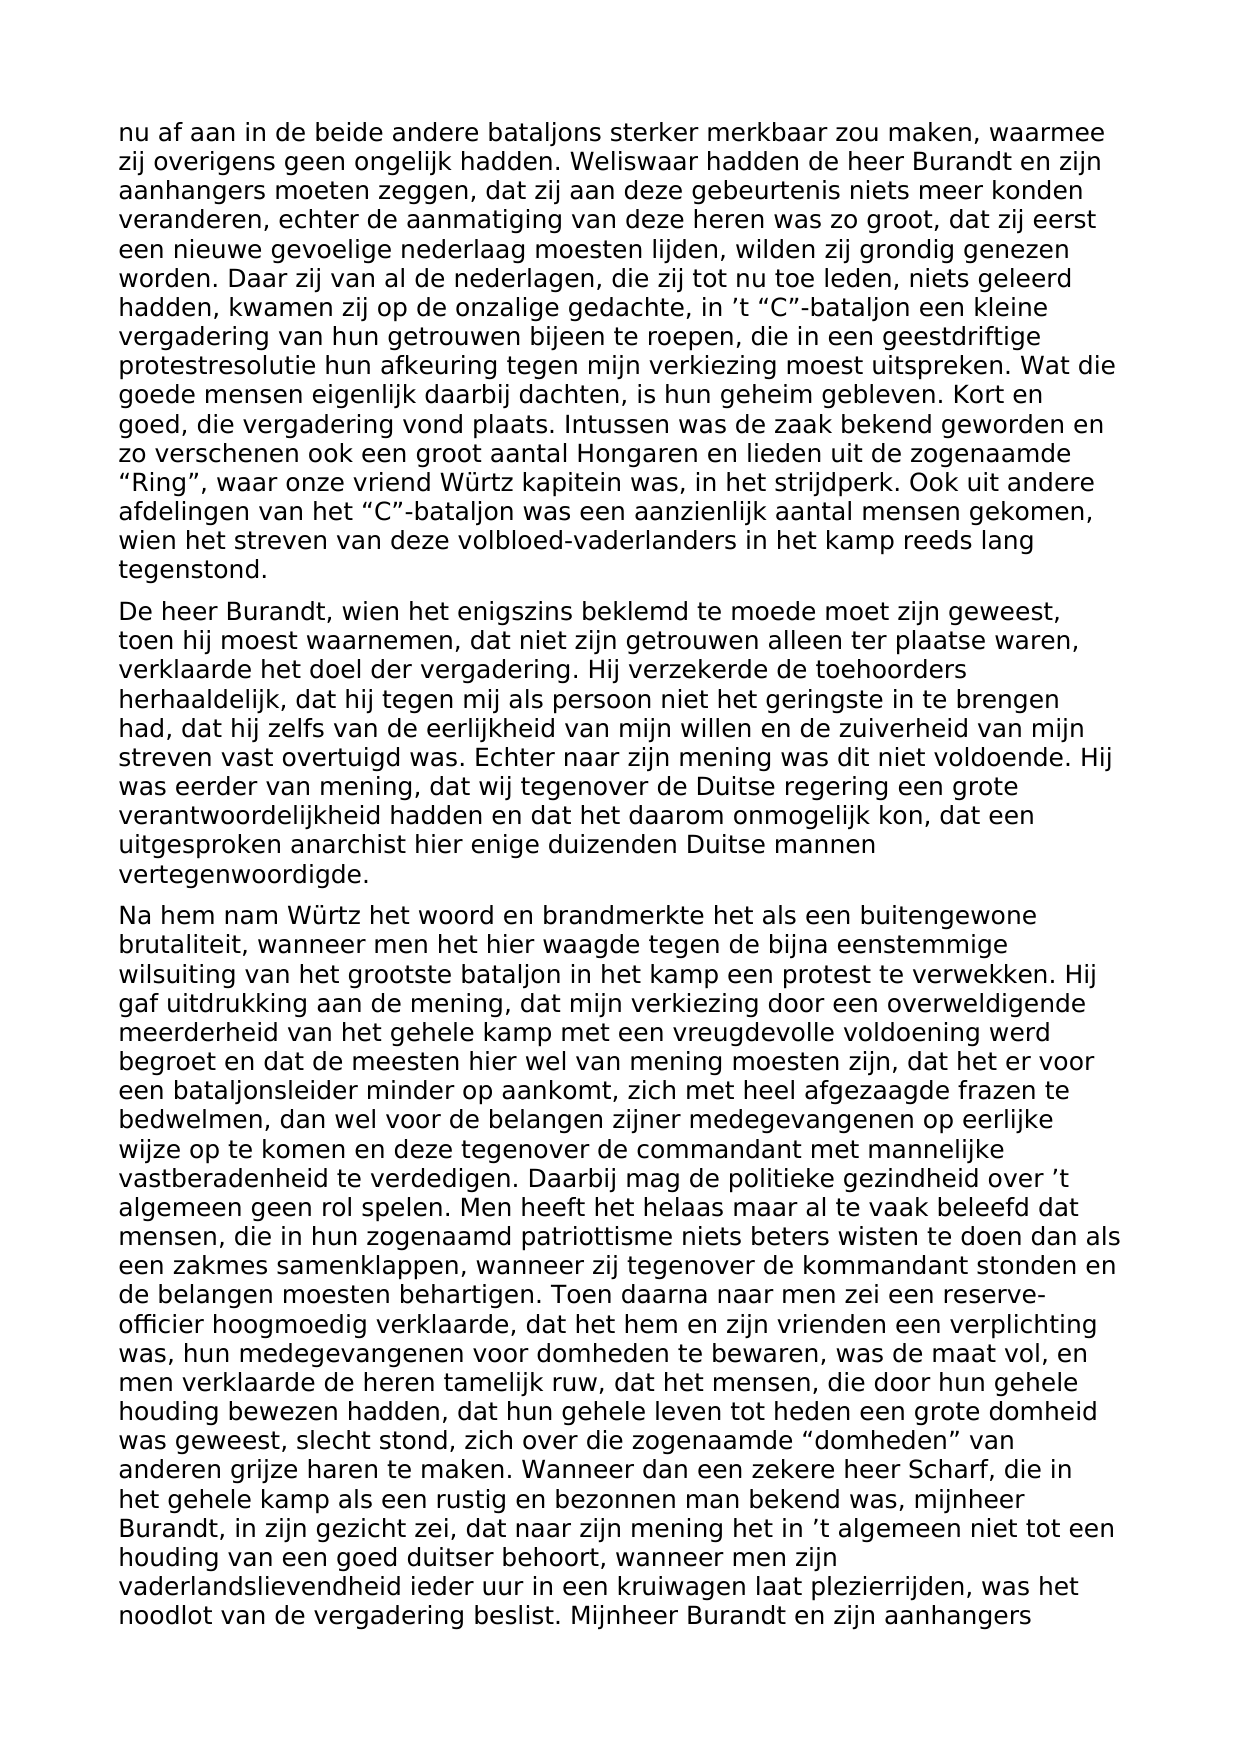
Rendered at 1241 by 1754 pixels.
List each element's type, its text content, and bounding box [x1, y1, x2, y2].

text nu af aan in de beide andere bataljons sterker merkbaar zou maken, waarmee zij overigens geen ongelijk hadden. Weliswaar hadden de heer Burandt en zijn aanhangers moeten zeggen, dat zij aan deze gebeurtenis niets meer konden veranderen, echter de aanmatiging van deze heren was zo groot, dat zij eerst een nieuwe gevoelige nederlaag moesten lijden, wilden zij grondig genezen worden. Daar zij van al de nederlagen, die zij tot nu toe leden, niets geleerd hadden, kwamen zij op de onzalige gedachte, in ’t “C”-bataljon een kleine vergadering van hun getrouwen bijeen te roepen, die in een geestdriftige protestresolutie hun afkeuring tegen mijn verkiezing moest uitspreken. Wat die goede mensen eigenlijk daarbij dachten, is hun geheim gebleven. Kort en goed, die vergadering vond plaats. Intussen was de zaak bekend geworden en zo verschenen ook een groot aantal Hongaren en lieden uit de zogenaamde “Ring”, waar onze vriend Würtz kapitein was, in het strijdperk. Ook uit andere afdelingen van het “C”-bataljon was een aanzienlijk aantal mensen gekomen, wien het streven van deze volbloed-vaderlanders in het kamp reeds lang tegenstond. [118, 118, 1122, 585]
text De heer Burandt, wien het enigszins beklemd te moede moet zijn geweest, toen hij moest waarnemen, dat niet zijn getrouwen alleen ter plaatse waren, verklaarde het doel der vergadering. Hij verzekerde de toehoorders herhaaldelijk, dat hij tegen mij als persoon niet het geringste in te brengen had, dat hij zelfs van de eerlijkheid van mijn willen en de zuiverheid van mijn streven vast overtuigd was. Echter naar zijn mening was dit niet voldoende. Hij was eerder van mening, dat wij tegenover de Duitse regering een grote verantwoordelijkheid hadden en dat het daarom onmogelijk kon, dat een uitgesproken anarchist hier enige duizenden Duitse mannen vertegenwoordigde. [118, 597, 1122, 889]
text Na hem nam Würtz het woord en brandmerkte het als een buitengewone brutaliteit, wanneer men het hier waagde tegen de bijna eenstemmige wilsuiting van het grootste bataljon in het kamp een protest te verwekken. Hij gaf uitdrukking aan de mening, dat mijn verkiezing door een overweldigende meerderheid van het gehele kamp met een vreugdevolle voldoening werd begroet en dat de meesten hier wel van mening moesten zijn, dat het er voor een bataljonsleider minder op aankomt, zich met heel afgezaagde frazen te bedwelmen, dan wel voor de belangen zijner medegevangenen op eerlijke wijze op te komen en deze tegenover de commandant met mannelijke vastberadenheid te verdedigen. Daarbij mag de politieke gezindheid over ’t algemeen geen rol spelen. Men heeft het helaas maar al te vaak beleefd dat mensen, die in hun zogenaamd patriottisme niets beters wisten te doen dan als een zakmes samenklappen, wanneer zij tegenover de kommandant stonden en de belangen moesten behartigen. Toen daarna naar men zei een reserve-officier hoogmoedig verklaarde, dat het hem en zijn vrienden een verplichting was, hun medegevangenen voor domheden te bewaren, was de maat vol, en men verklaarde de heren tamelijk ruw, dat het mensen, die door hun gehele houding bewezen hadden, dat hun gehele leven tot heden een grote domheid was geweest, slecht stond, zich over die zogenaamde “domheden” van anderen grijze haren te maken. Wanneer dan een zekere heer Scharf, die in het gehele kamp als een rustig en bezonnen man bekend was, mijnheer Burandt, in zijn gezicht zei, dat naar zijn mening het in ’t algemeen niet tot een houding van een goed duitser behoort, wanneer men zijn vaderlandslievendheid ieder uur in een kruiwagen laat plezierrijden, was het noodlot van de vergadering beslist. Mijnheer Burandt en zijn aanhangers [118, 901, 1122, 1631]
